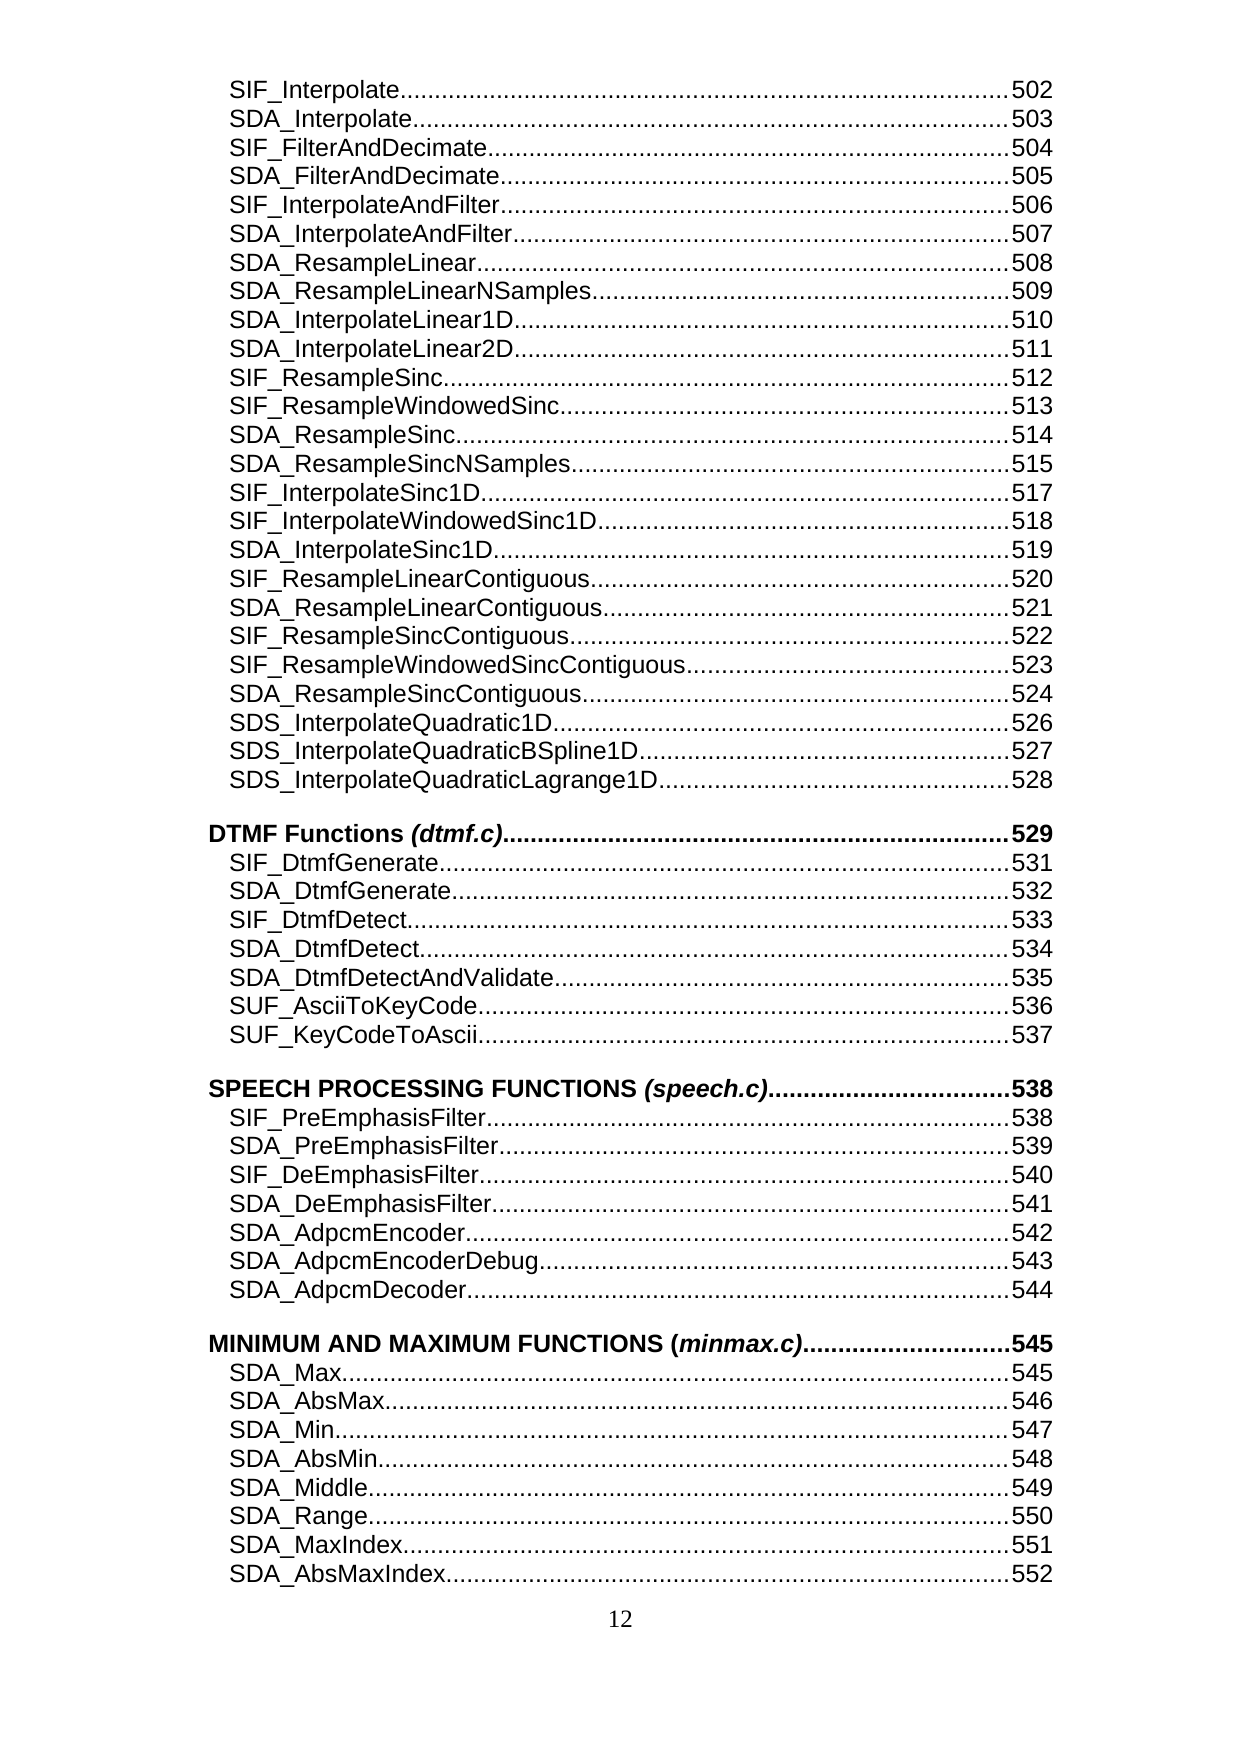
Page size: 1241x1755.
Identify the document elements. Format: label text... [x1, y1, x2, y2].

text SIF_ResampleSincContiguous 522 [229, 621, 1053, 650]
text SDA_FilterAndDecimate 505 [229, 161, 1053, 190]
text SDA_InterpolateSinc1D 519 [229, 535, 1053, 564]
text SIF_InterpolateAndFilter 506 [229, 190, 1053, 219]
text SIF_FilterAndDecimate 504 [229, 132, 1053, 161]
text SDA_InterpolateAndFilter 507 [229, 219, 1053, 247]
text SDA_ResampleLinear 508 [229, 247, 1053, 276]
text SDA_Max 545 [229, 1357, 1053, 1386]
text DTMF Functions (dtmf.c) 529 [208, 819, 1053, 847]
text SPEECH PROCESSING FUNCTIONS (speech.c) 538 [208, 1074, 1053, 1102]
text SIF_DtmfDetect 533 [229, 905, 1053, 934]
text SDA_ResampleLinearContiguous 521 [229, 592, 1053, 621]
text SDS_InterpolateQuadraticLagrange1D 528 [229, 765, 1053, 794]
text SDA_Interpolate 503 [229, 104, 1053, 132]
text SDA_ResampleLinearNSamples 509 [229, 276, 1053, 305]
text SIF_ResampleWindowedSinc 513 [229, 391, 1053, 420]
text SDA_AdpcmDecoder 544 [229, 1275, 1053, 1304]
text SDA_ResampleSincNSamples 515 [229, 449, 1053, 477]
text SUF_KeyCodeToAscii 537 [229, 1020, 1053, 1049]
text SDA_AdpcmEncoderDebug 543 [229, 1246, 1053, 1275]
text SDA_DtmfDetect 534 [229, 934, 1053, 962]
text SDS_InterpolateQuadratic1D 526 [229, 707, 1053, 736]
text SIF_InterpolateWindowedSinc1D 518 [229, 506, 1053, 535]
text SIF_ResampleSinc 512 [229, 362, 1053, 391]
text SIF_DtmfGenerate 531 [229, 847, 1053, 876]
text SDA_AbsMin 548 [229, 1444, 1053, 1472]
text SDA_DtmfDetectAndValidate 535 [229, 962, 1053, 991]
text SIF_DeEmphasisFilter 540 [229, 1160, 1053, 1189]
text SDA_InterpolateLinear1D 510 [229, 305, 1053, 334]
text SDA_AbsMaxIndex 552 [229, 1559, 1053, 1587]
text SDA_AbsMax 546 [229, 1386, 1053, 1415]
text SIF_Interpolate 502 [229, 75, 1053, 104]
text SDA_Range 550 [229, 1501, 1053, 1530]
text SUF_AsciiToKeyCode 536 [229, 991, 1053, 1020]
text SIF_ResampleWindowedSincContiguous 523 [229, 650, 1053, 679]
text SDA_Middle 549 [229, 1472, 1053, 1501]
text SDA_ResampleSinc 514 [229, 420, 1053, 449]
text SDA_PreEmphasisFilter 539 [229, 1131, 1053, 1160]
text SDA_InterpolateLinear2D 511 [229, 334, 1053, 362]
text SIF_ResampleLinearContiguous 520 [229, 564, 1053, 592]
text SDA_MaxIndex 551 [229, 1530, 1053, 1559]
text SDA_DtmfGenerate 532 [229, 876, 1053, 905]
text SDA_DeEmphasisFilter 541 [229, 1189, 1053, 1217]
text SIF_InterpolateSinc1D 517 [229, 477, 1053, 506]
text SDA_Min 547 [229, 1415, 1053, 1444]
text SDA_ResampleSincContiguous 524 [229, 679, 1053, 707]
text MINIMUM AND MAXIMUM FUNCTIONS (minmax.c) 545 [208, 1329, 1053, 1357]
text SIF_PreEmphasisFilter 538 [229, 1102, 1053, 1131]
text SDA_AdpcmEncoder 542 [229, 1217, 1053, 1246]
text SDS_InterpolateQuadraticBSpline1D 527 [229, 736, 1053, 765]
